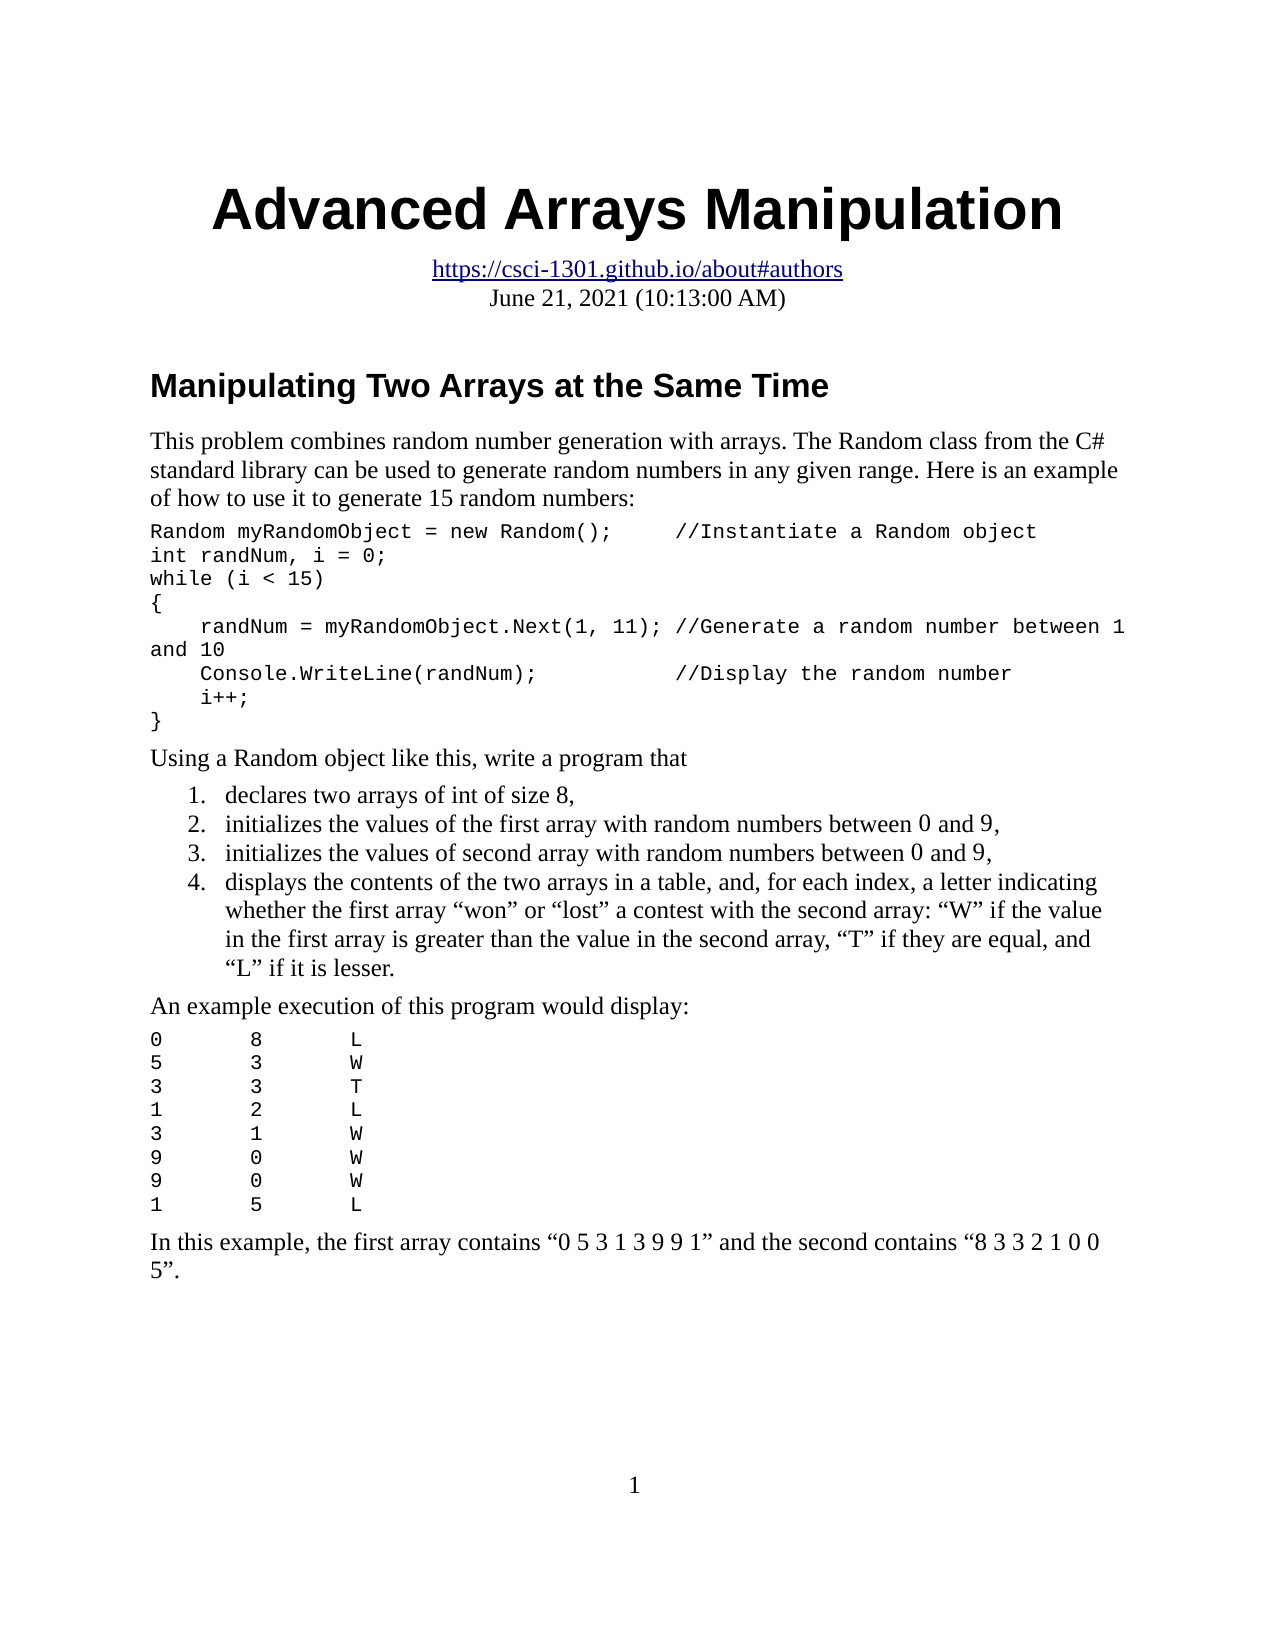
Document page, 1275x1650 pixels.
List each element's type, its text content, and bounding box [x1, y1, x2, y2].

text In this example, the first array contains “0 5 3 1 3 9 9 1” and the second contains “8 3 3 2 1 0 0 5”. [150, 1227, 1125, 1284]
text int randNum, i = 0; [150, 545, 1125, 568]
text An example execution of this program would display: [150, 991, 1125, 1019]
text while (i < 15) [150, 568, 1125, 592]
list declares two arrays of int of size 8, [187, 781, 1125, 809]
text Console.WriteLine(randNum); //Display the random number [150, 663, 1125, 687]
text June 21, 2021 (10:13:00 AM) [150, 283, 1125, 312]
text 3 1 W [150, 1123, 1125, 1147]
subtitle Manipulating Two Arrays at the Same Time [150, 366, 1125, 404]
text Using a Random object like this, write a program that [150, 743, 1125, 772]
text Random myRandomObject = new Random(); //Instantiate a Random object [150, 521, 1125, 545]
text { [150, 592, 1125, 616]
text i++; [150, 687, 1125, 710]
list initializes the values of second array with random numbers between and , [187, 838, 1125, 867]
text 1 5 L [150, 1194, 1125, 1218]
text 9 0 W [150, 1147, 1125, 1170]
list initializes the values of the first array with random numbers between and , [187, 809, 1125, 838]
text randNum = myRandomObject.Next(1, 11); //Generate a random number between 1 and 10 [150, 616, 1125, 663]
text 9 0 W [150, 1170, 1125, 1194]
title Advanced Arrays Manipulation [150, 175, 1125, 242]
text 0 8 L [150, 1028, 1125, 1052]
text https://csci-1301.github.io/about#authors [150, 254, 1125, 283]
text } [150, 710, 1125, 734]
text 3 3 T [150, 1076, 1125, 1099]
text 5 3 W [150, 1052, 1125, 1076]
list displays the contents of the two arrays in a table, and, for each index, a letter indicating whether the first array “won” or “lost” a contest with the second array: “W” if the value in the first array is greater than the value in the second array, “T” if they are equal, and “L” if it is lesser. [187, 867, 1125, 982]
text 1 2 L [150, 1099, 1125, 1123]
text This problem combines random number generation with arrays. The Random class from the C# standard library can be used to generate random numbers in any given range. Here is an example of how to use it to generate 15 random numbers: [150, 426, 1125, 512]
